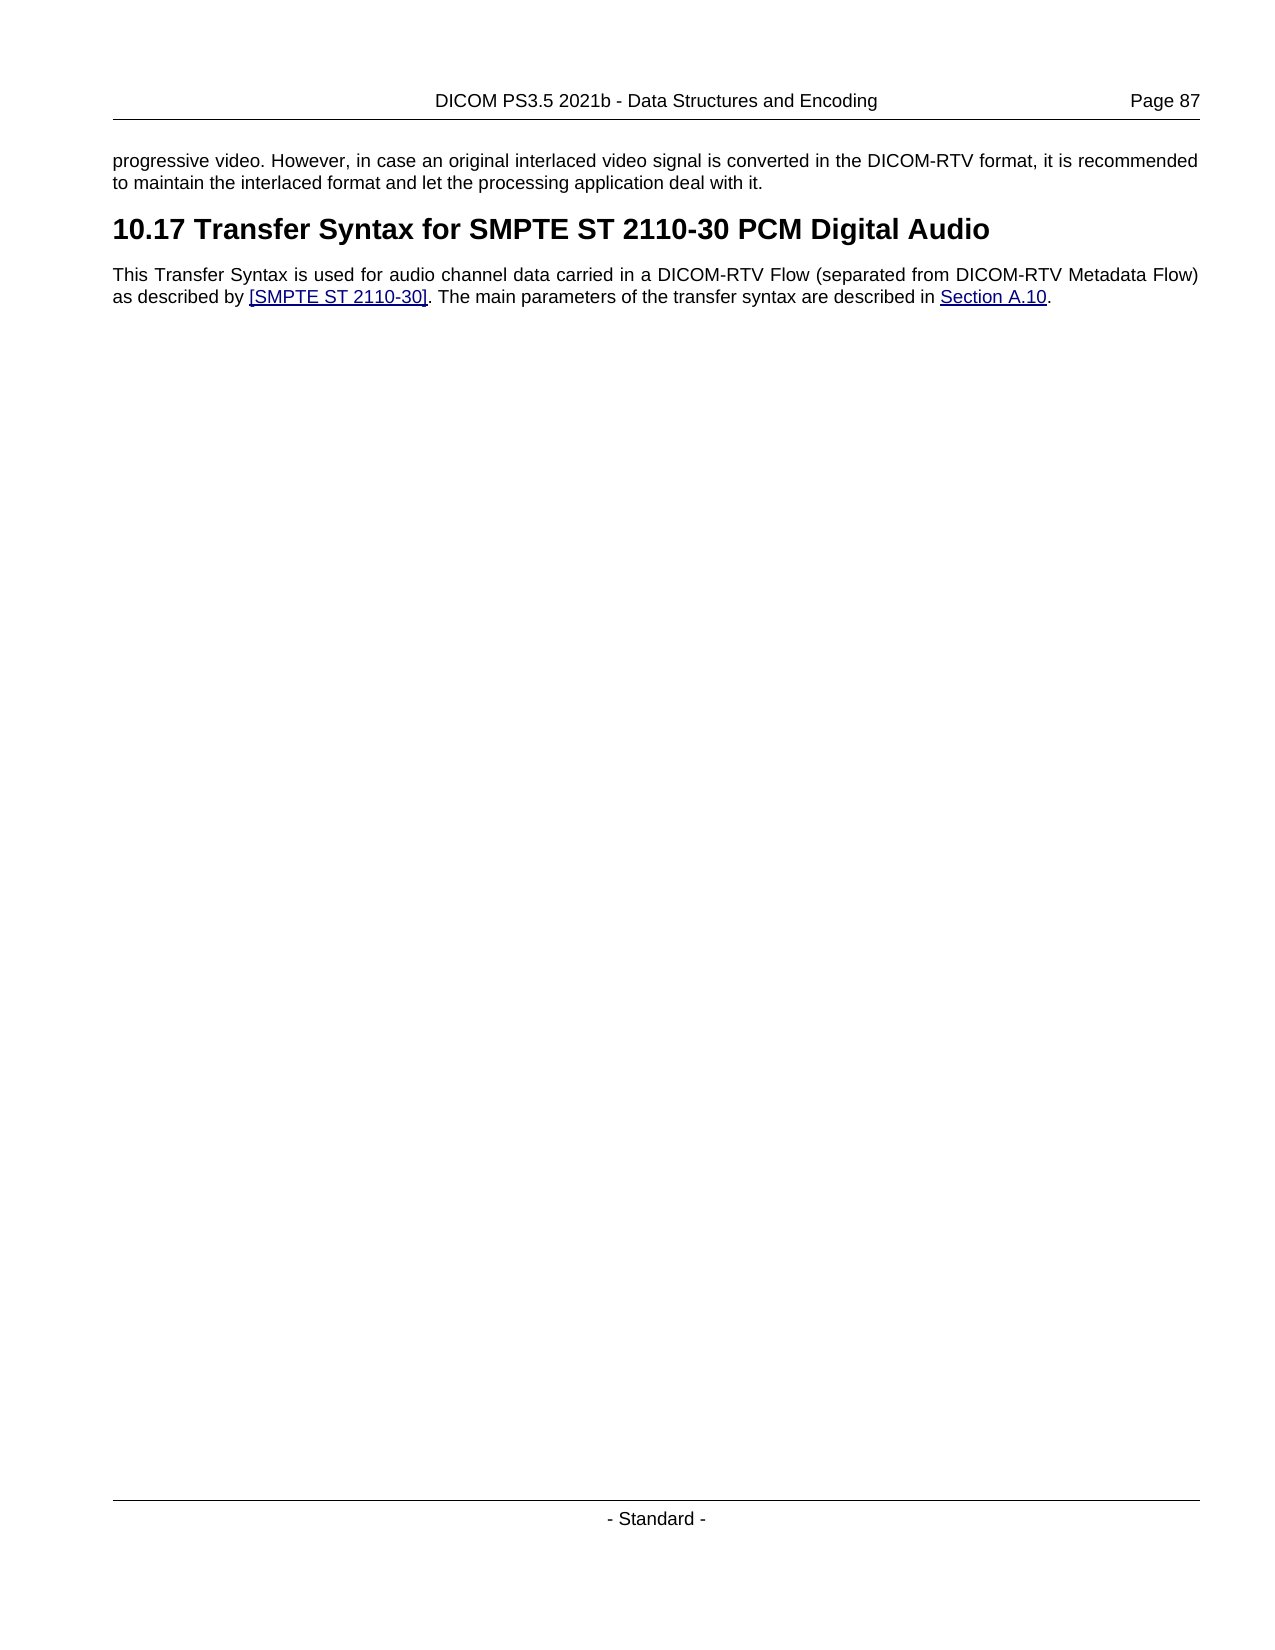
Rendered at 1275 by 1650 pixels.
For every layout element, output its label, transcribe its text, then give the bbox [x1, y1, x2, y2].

text 10.17 Transfer Syntax for SMPTE ST 2110-30 PCM Digital Audio [112, 212, 1200, 245]
text progressive video. However, in case an original interlaced video signal is converted in the DICOM-RTV format, it is recommended to maintain the interlaced format and let the processing application deal with it. [112, 150, 1200, 193]
text This Transfer Syntax is used for audio channel data carried in a DICOM-RTV Flow (separated from DICOM-RTV Metadata Flow) as described by [SMPTE ST 2110-30]. The main parameters of the transfer syntax are described in Section A.10. [112, 264, 1200, 307]
